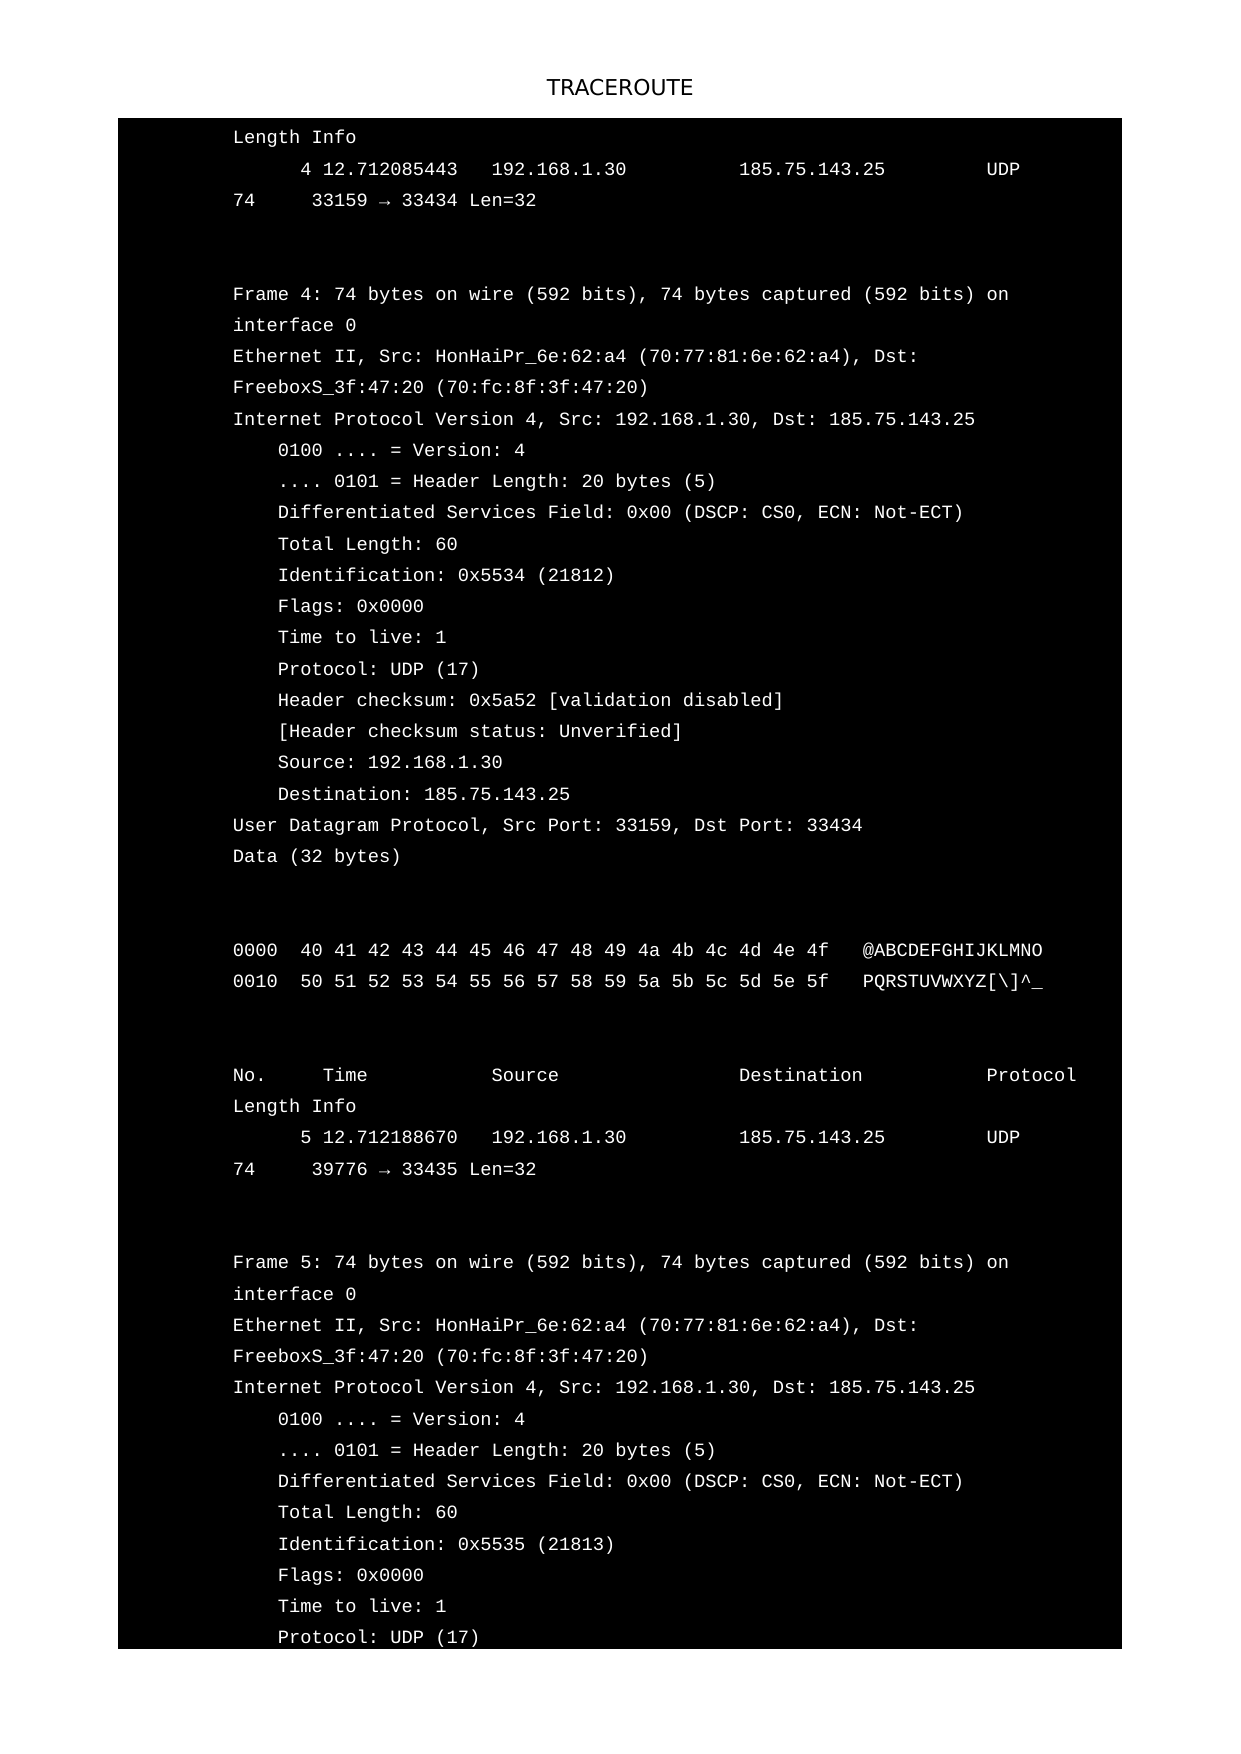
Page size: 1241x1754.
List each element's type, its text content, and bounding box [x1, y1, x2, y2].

table_cell [217, 1181, 1122, 1243]
table_cell Identification: 0x5534 (21812) [217, 556, 1122, 587]
table_cell 0100 .... = Version: 4 [217, 431, 1122, 462]
table_cell Flags: 0x0000 [217, 1556, 1122, 1587]
table_cell Identification: 0x5535 (21813) [217, 1524, 1122, 1556]
table_cell [118, 618, 217, 649]
table_cell Differentiated Services Field: 0x00 (DSCP: CS0, ECN: Not-ECT) [217, 1462, 1122, 1493]
table_cell [118, 962, 217, 993]
table_cell [118, 868, 217, 931]
table_cell [118, 337, 217, 399]
table_cell [118, 587, 217, 618]
table_cell [118, 431, 217, 462]
table_cell .... 0101 = Header Length: 20 bytes (5) [217, 462, 1122, 493]
table_cell Internet Protocol Version 4, Src: 192.168.1.30, Dst: 185.75.143.25 [217, 1368, 1122, 1399]
table_cell [118, 1368, 217, 1399]
table_cell [118, 1462, 217, 1493]
table_cell [118, 1181, 217, 1243]
table_cell .... 0101 = Header Length: 20 bytes (5) [217, 1431, 1122, 1462]
table_cell [118, 524, 217, 556]
table_cell Data (32 bytes) [217, 837, 1122, 868]
table_cell User Datagram Protocol, Src Port: 33159, Dst Port: 33434 [217, 806, 1122, 837]
table_cell [217, 212, 1122, 274]
table_cell [118, 649, 217, 681]
table_cell 0100 .... = Version: 4 [217, 1399, 1122, 1431]
table_cell Flags: 0x0000 [217, 587, 1122, 618]
table_cell [118, 1493, 217, 1524]
table_cell Source: 192.168.1.30 [217, 743, 1122, 774]
table_cell [118, 399, 217, 431]
table_cell Total Length: 60 [217, 524, 1122, 556]
table_cell [217, 868, 1122, 931]
table_cell [118, 1118, 217, 1181]
table_cell 4 12.712085443 192.168.1.30 185.75.143.25 UDP 74 33159 → 33434 Len=32 [217, 149, 1122, 212]
table_cell 5 12.712188670 192.168.1.30 185.75.143.25 UDP 74 39776 → 33435 Len=32 [217, 1118, 1122, 1181]
table_cell [118, 1556, 217, 1587]
table_cell [118, 743, 217, 774]
table_cell Frame 5: 74 bytes on wire (592 bits), 74 bytes captured (592 bits) on interface 0 [217, 1243, 1122, 1306]
table_cell [118, 931, 217, 962]
table_cell Ethernet II, Src: HonHaiPr_6e:62:a4 (70:77:81:6e:62:a4), Dst: FreeboxS_3f:47:20 (70:fc:8f:3f:47:20) [217, 337, 1122, 399]
table_cell Destination: 185.75.143.25 [217, 774, 1122, 806]
table_cell [118, 712, 217, 743]
table_cell [118, 274, 217, 337]
table_cell Internet Protocol Version 4, Src: 192.168.1.30, Dst: 185.75.143.25 [217, 399, 1122, 431]
table_cell [Header checksum status: Unverified] [217, 712, 1122, 743]
table_cell [118, 556, 217, 587]
table_cell Time to live: 1 [217, 1587, 1122, 1618]
table_cell Time to live: 1 [217, 618, 1122, 649]
table_cell [118, 1618, 217, 1649]
table_cell [118, 681, 217, 712]
table_cell No. Time Source Destination Protocol Length Info [217, 1056, 1122, 1118]
table_cell Length Info [217, 118, 1122, 149]
table_cell [118, 1056, 217, 1118]
table_cell [118, 212, 217, 274]
table_cell [118, 993, 217, 1056]
table_cell [118, 493, 217, 524]
table_cell 0000 40 41 42 43 44 45 46 47 48 49 4a 4b 4c 4d 4e 4f @ABCDEFGHIJKLMNO [217, 931, 1122, 962]
table_cell [118, 1431, 217, 1462]
table_cell Protocol: UDP (17) [217, 1618, 1122, 1649]
table_cell [118, 837, 217, 868]
table_cell [118, 1587, 217, 1618]
table_cell [118, 462, 217, 493]
table_cell [118, 118, 217, 149]
table_cell 0010 50 51 52 53 54 55 56 57 58 59 5a 5b 5c 5d 5e 5f PQRSTUVWXYZ[\]^_ [217, 962, 1122, 993]
table_cell [118, 1243, 217, 1306]
table_cell Protocol: UDP (17) [217, 649, 1122, 681]
table_cell [118, 806, 217, 837]
table_cell [118, 1524, 217, 1556]
table_cell Frame 4: 74 bytes on wire (592 bits), 74 bytes captured (592 bits) on interface 0 [217, 274, 1122, 337]
table_cell Ethernet II, Src: HonHaiPr_6e:62:a4 (70:77:81:6e:62:a4), Dst: FreeboxS_3f:47:20 (70:fc:8f:3f:47:20) [217, 1306, 1122, 1368]
table_cell [118, 1306, 217, 1368]
table_cell [217, 993, 1122, 1056]
table_cell [118, 1399, 217, 1431]
table_cell [118, 774, 217, 806]
table_cell Differentiated Services Field: 0x00 (DSCP: CS0, ECN: Not-ECT) [217, 493, 1122, 524]
table_cell [118, 149, 217, 212]
table_cell Total Length: 60 [217, 1493, 1122, 1524]
table_cell Header checksum: 0x5a52 [validation disabled] [217, 681, 1122, 712]
